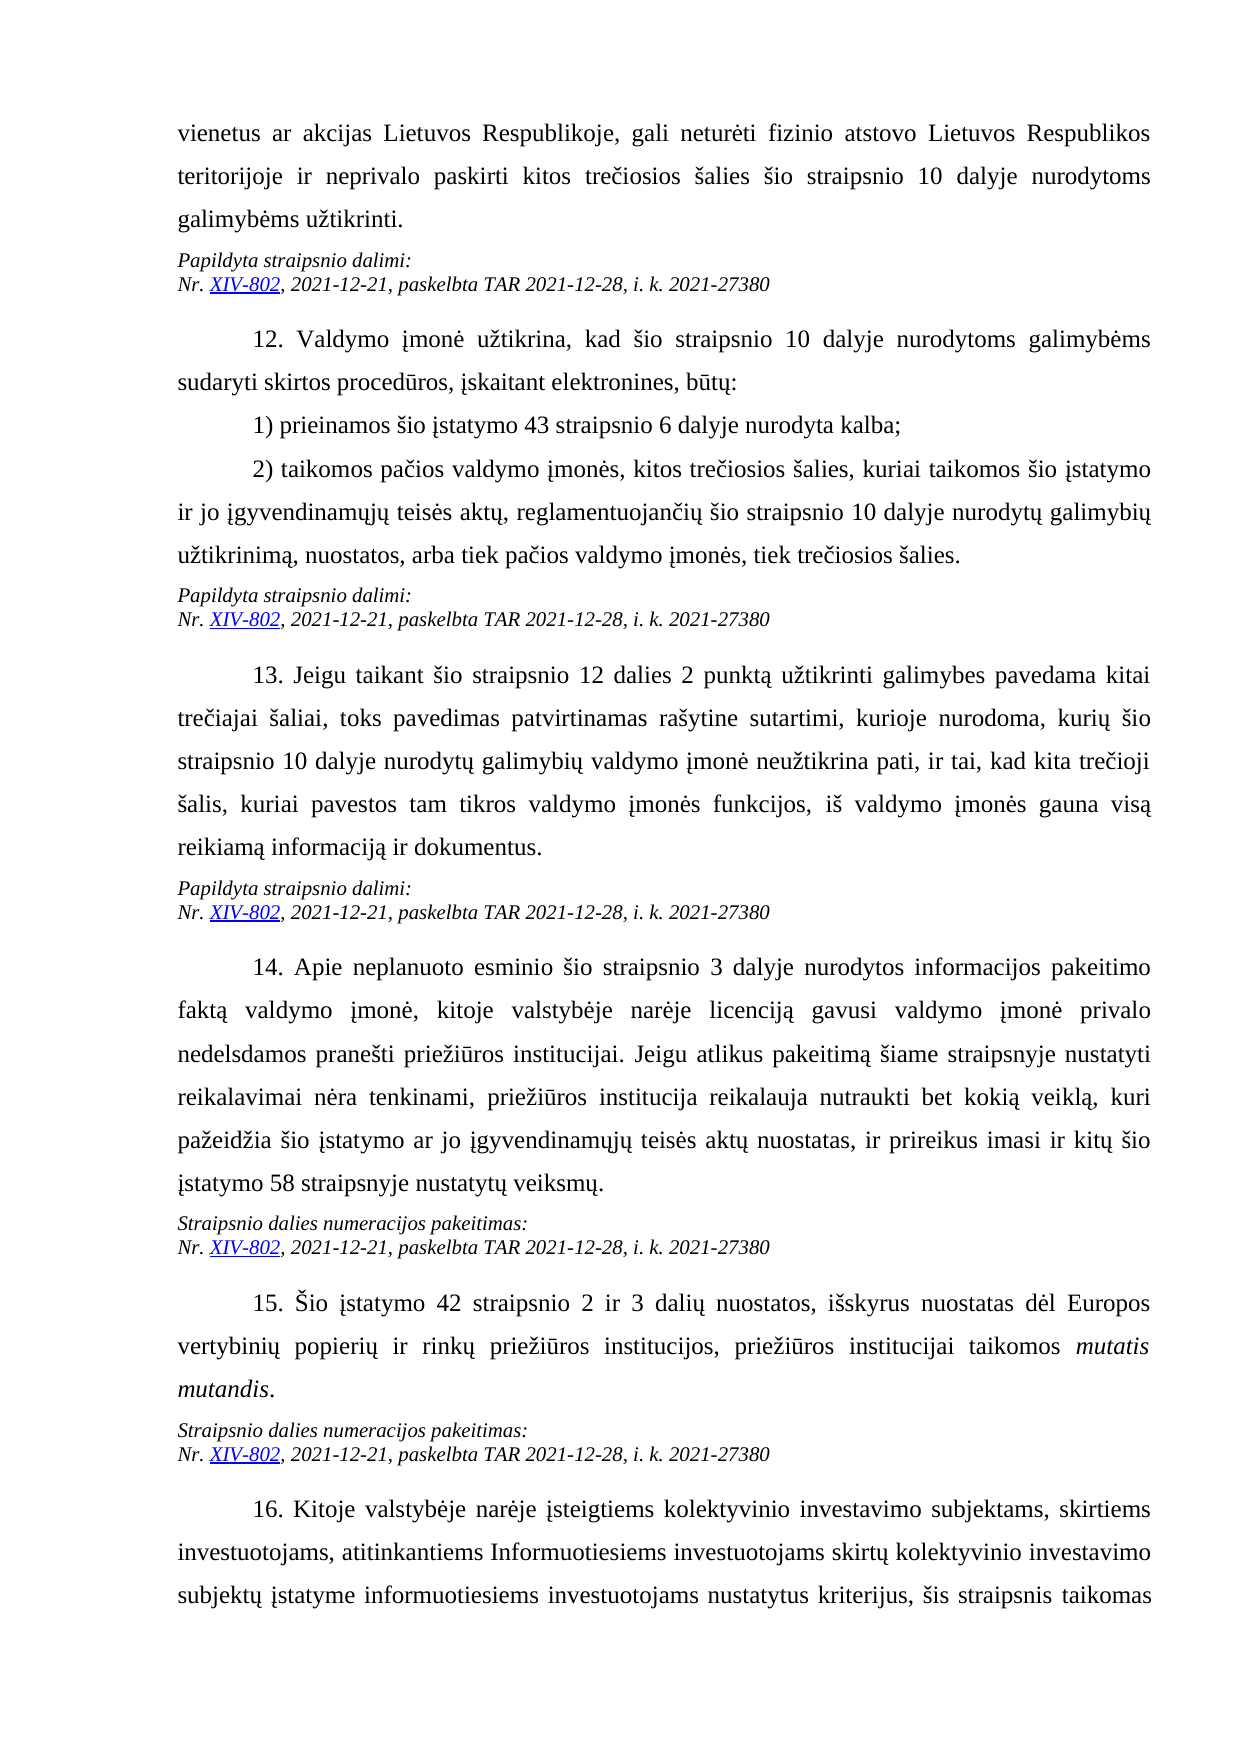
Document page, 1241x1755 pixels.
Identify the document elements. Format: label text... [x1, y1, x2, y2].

text 1) prieinamos šio įstatymo 43 straipsnio 6 dalyje nurodyta kalba; [177, 411, 1152, 439]
text Nr. XIV-802, 2021-12-21, paskelbta TAR 2021-12-28, i. k. 2021-27380 [177, 607, 1152, 631]
text Papildyta straipsnio dalimi: [177, 583, 1152, 607]
text Nr. XIV-802, 2021-12-21, paskelbta TAR 2021-12-28, i. k. 2021-27380 [177, 1235, 1152, 1259]
text 14. Apie neplanuoto esminio šio straipsnio 3 dalyje nurodytos informacijos pakeitimo faktą valdymo įmonė, kitoje valstybėje narėje licenciją gavusi valdymo įmonė privalo nedelsdamos pranešti priežiūros institucijai. Jeigu atlikus pakeitimą šiame straipsnyje nustatyti reikalavimai nėra tenkinami, priežiūros institucija reikalauja nutraukti bet kokią veiklą, kuri pažeidžia šio įstatymo ar jo įgyvendinamųjų teisės aktų nuostatas, ir prireikus imasi ir kitų šio įstatymo 58 straipsnyje nustatytų veiksmų. [177, 952, 1152, 1197]
text Nr. XIV-802, 2021-12-21, paskelbta TAR 2021-12-28, i. k. 2021-27380 [177, 272, 1152, 296]
text Straipsnio dalies numeracijos pakeitimas: [177, 1211, 1152, 1235]
text Straipsnio dalies numeracijos pakeitimas: [177, 1417, 1152, 1442]
text 15. Šio įstatymo 42 straipsnio 2 ir 3 dalių nuostatos, išskyrus nuostatas dėl Europos vertybinių popierių ir rinkų priežiūros institucijos, priežiūros institucijai taikomos mutatis mutandis. [177, 1288, 1152, 1403]
text 12. Valdymo įmonė užtikrina, kad šio straipsnio 10 dalyje nurodytoms galimybėms sudaryti skirtos procedūros, įskaitant elektronines, būtų: [177, 324, 1152, 396]
text 2) taikomos pačios valdymo įmonės, kitos trečiosios šalies, kuriai taikomos šio įstatymo ir jo įgyvendinamųjų teisės aktų, reglamentuojančių šio straipsnio 10 dalyje nurodytų galimybių užtikrinimą, nuostatos, arba tiek pačios valdymo įmonės, tiek trečiosios šalies. [177, 454, 1152, 569]
text vienetus ar akcijas Lietuvos Respublikoje, gali neturėti fizinio atstovo Lietuvos Respublikos teritorijoje ir neprivalo paskirti kitos trečiosios šalies šio straipsnio 10 dalyje nurodytoms galimybėms užtikrinti. [177, 118, 1152, 233]
text 16. Kitoje valstybėje narėje įsteigtiems kolektyvinio investavimo subjektams, skirtiems investuotojams, atitinkantiems Informuotiesiems investuotojams skirtų kolektyvinio investavimo subjektų įstatyme informuotiesiems investuotojams nustatytus kriterijus, šis straipsnis taikomas [177, 1494, 1152, 1609]
text Nr. XIV-802, 2021-12-21, paskelbta TAR 2021-12-28, i. k. 2021-27380 [177, 1442, 1152, 1466]
text Nr. XIV-802, 2021-12-21, paskelbta TAR 2021-12-28, i. k. 2021-27380 [177, 900, 1152, 924]
text 13. Jeigu taikant šio straipsnio 12 dalies 2 punktą užtikrinti galimybes pavedama kitai trečiajai šaliai, toks pavedimas patvirtinamas rašytine sutartimi, kurioje nurodoma, kurių šio straipsnio 10 dalyje nurodytų galimybių valdymo įmonė neužtikrina pati, ir tai, kad kita trečioji šalis, kuriai pavestos tam tikros valdymo įmonės funkcijos, iš valdymo įmonės gauna visą reikiamą informaciją ir dokumentus. [177, 660, 1152, 861]
text Papildyta straipsnio dalimi: [177, 247, 1152, 272]
text Papildyta straipsnio dalimi: [177, 876, 1152, 900]
